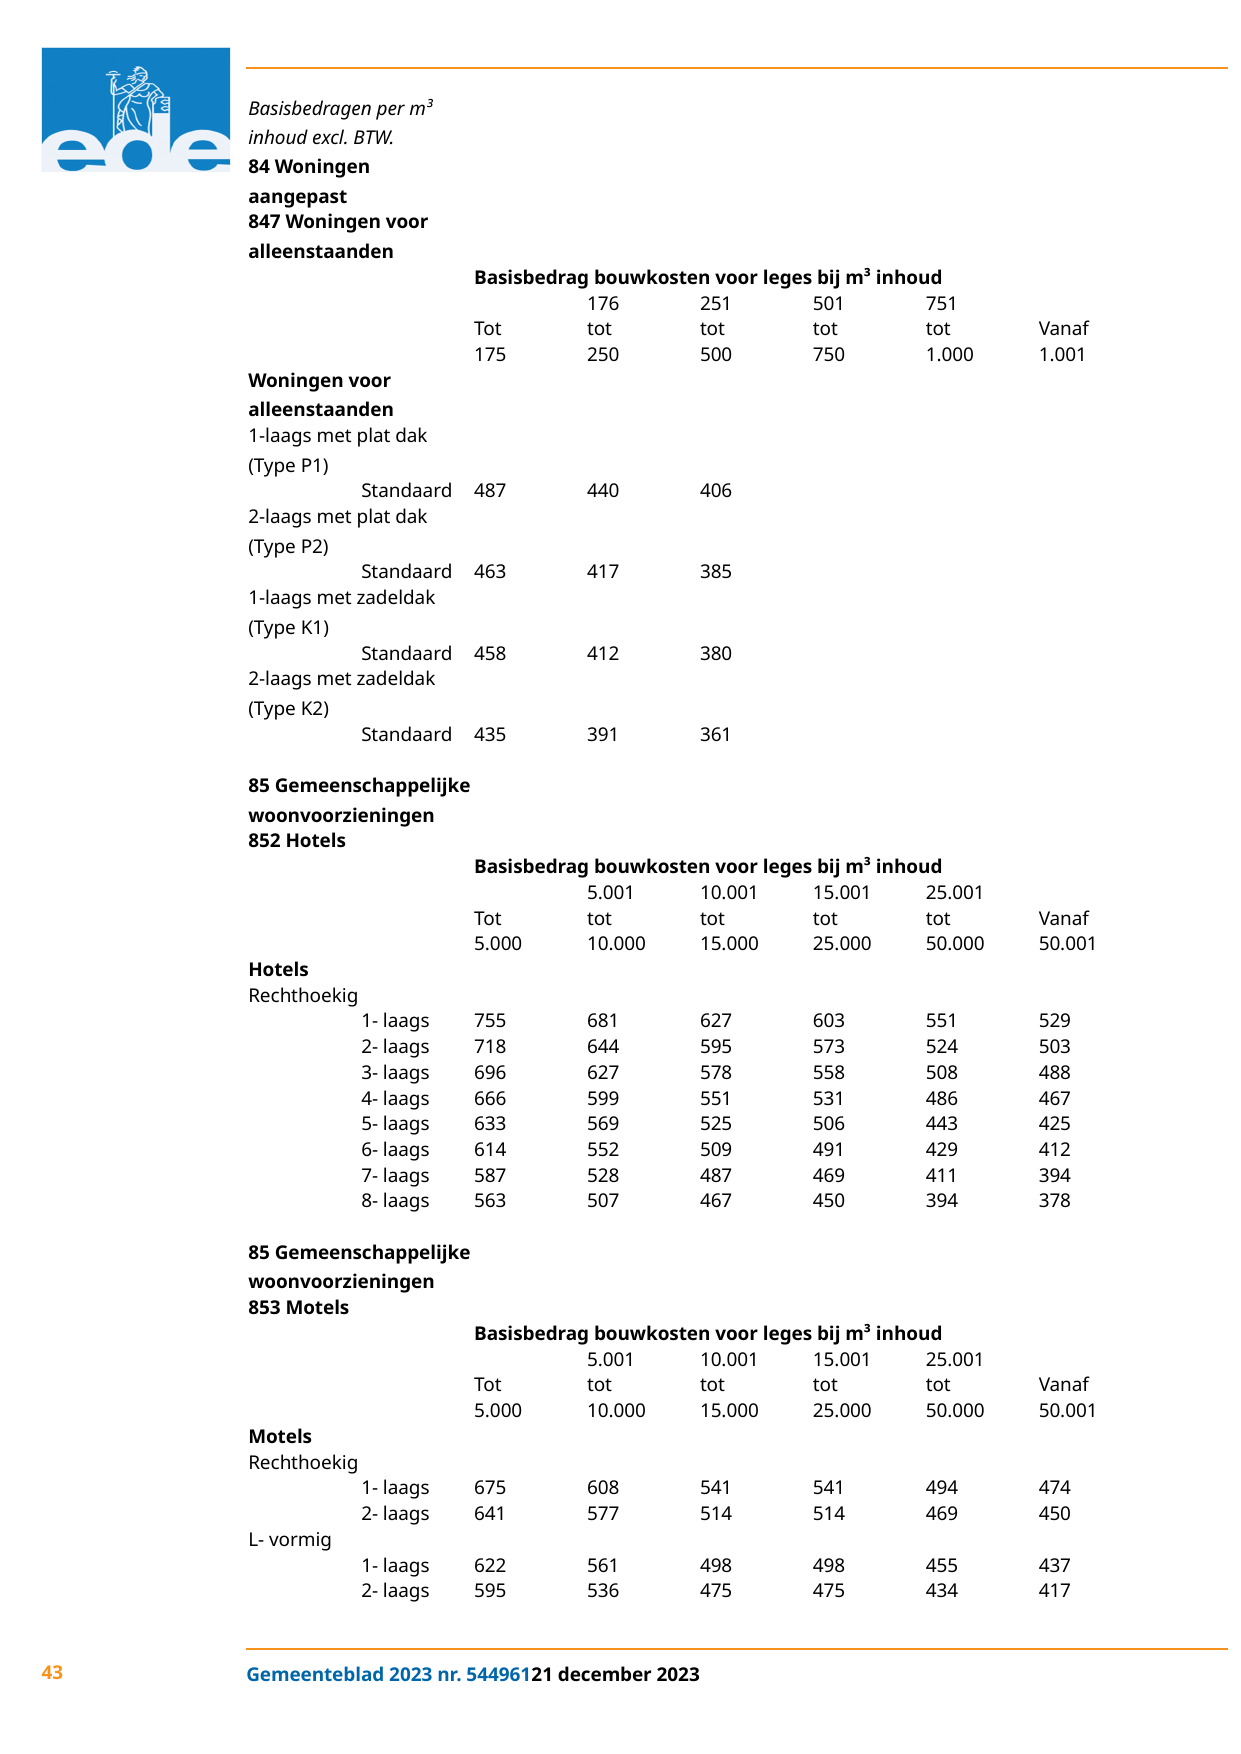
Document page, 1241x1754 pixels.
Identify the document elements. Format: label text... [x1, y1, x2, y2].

table_cell [1039, 503, 1152, 559]
table_cell 5.000 [474, 930, 587, 956]
table_cell [474, 879, 587, 905]
table_cell [248, 930, 361, 956]
table_cell [587, 422, 700, 478]
table_cell [813, 367, 926, 422]
table_cell [248, 290, 361, 316]
table_cell 1-laags met plat dak (Type P1) [248, 422, 474, 478]
table_cell [700, 1214, 813, 1239]
table_cell Vanaf [1039, 1372, 1152, 1397]
table_cell Standaard [361, 640, 474, 665]
table_cell 498 [700, 1552, 813, 1577]
table_cell 25.001 [926, 1346, 1038, 1372]
table_cell 25.001 [926, 879, 1038, 905]
table_cell [248, 1500, 361, 1526]
table_cell [361, 956, 474, 982]
table_cell [926, 1449, 1038, 1474]
table_cell [926, 503, 1038, 559]
table_cell 503 [1039, 1033, 1152, 1059]
table_cell 501 [813, 290, 926, 316]
table_cell 488 [1039, 1059, 1152, 1085]
table_cell 666 [474, 1085, 587, 1111]
table_cell tot [700, 316, 813, 341]
table_cell 599 [587, 1085, 700, 1111]
table_cell 595 [700, 1033, 813, 1059]
table_cell [361, 290, 474, 316]
table_cell [248, 1552, 361, 1577]
table_cell 455 [926, 1552, 1038, 1577]
table_cell 508 [926, 1059, 1038, 1085]
table_cell [926, 640, 1038, 665]
table_cell [474, 290, 587, 316]
table_cell [926, 1214, 1038, 1239]
table_cell [813, 982, 926, 1008]
table_cell 3- laags [361, 1059, 474, 1085]
table_cell 536 [587, 1578, 700, 1603]
table_cell 175 [474, 341, 587, 367]
table_cell [587, 956, 700, 982]
table_cell 385 [700, 559, 813, 584]
table_cell Vanaf [1039, 905, 1152, 930]
table_cell [1039, 209, 1152, 264]
table_cell [248, 264, 361, 290]
table_cell [474, 1239, 587, 1294]
table_cell Basisbedrag bouwkosten voor leges bij m³ inhoud [474, 1320, 1152, 1346]
table_cell 467 [1039, 1085, 1152, 1111]
table_cell [248, 1214, 361, 1239]
table_cell [813, 1449, 926, 1474]
table_cell 10.000 [587, 1398, 700, 1423]
table_cell Standaard [361, 559, 474, 584]
table_cell [361, 1346, 474, 1372]
table_cell 2- laags [361, 1500, 474, 1526]
table_cell [361, 316, 474, 341]
table_cell Basisbedrag bouwkosten voor leges bij m³ inhoud [474, 264, 1152, 290]
table_cell [248, 1008, 361, 1033]
table_cell Tot [474, 1372, 587, 1397]
table_cell [700, 584, 813, 640]
table_cell [587, 1526, 700, 1552]
table_cell tot [700, 905, 813, 930]
table_cell 417 [1039, 1578, 1152, 1603]
table_cell 469 [813, 1162, 926, 1188]
table_cell 507 [587, 1188, 700, 1213]
table_cell [587, 982, 700, 1008]
table_cell 25.000 [813, 1398, 926, 1423]
table_cell [587, 1449, 700, 1474]
table_cell 411 [926, 1162, 1038, 1188]
table_cell Motels [248, 1423, 361, 1449]
table_cell [813, 721, 926, 746]
table_cell 587 [474, 1162, 587, 1188]
table_cell 250 [587, 341, 700, 367]
table_cell [248, 1346, 361, 1372]
table_cell 603 [813, 1008, 926, 1033]
table_cell [700, 422, 813, 478]
table_cell [248, 341, 361, 367]
table_cell 8- laags [361, 1188, 474, 1213]
table_cell 176 [587, 290, 700, 316]
table_cell [1039, 478, 1152, 503]
table_cell [1039, 721, 1152, 746]
table_cell [926, 559, 1038, 584]
table_cell [1039, 982, 1152, 1008]
table_cell 425 [1039, 1111, 1152, 1136]
table_cell 541 [813, 1475, 926, 1500]
table_cell [587, 665, 700, 721]
table_cell tot [926, 316, 1038, 341]
table_cell Rechthoekig [248, 1449, 474, 1474]
table_cell [1039, 879, 1152, 905]
table_cell [813, 1526, 926, 1552]
table_cell [926, 746, 1038, 772]
table_header [1039, 154, 1152, 209]
table_cell Hotels [248, 956, 361, 982]
table_cell [474, 209, 587, 264]
table_cell 463 [474, 559, 587, 584]
table_cell 1- laags [361, 1008, 474, 1033]
table_cell [926, 1295, 1038, 1320]
table_cell [474, 1449, 587, 1474]
table_cell [474, 1346, 587, 1372]
table_cell 394 [926, 1188, 1038, 1213]
table_header [700, 154, 813, 209]
table_cell 85 Gemeenschappelijke woonvoorzieningen [248, 772, 474, 827]
table_cell 486 [926, 1085, 1038, 1111]
table_cell [1039, 559, 1152, 584]
table_cell 440 [587, 478, 700, 503]
table_cell 531 [813, 1085, 926, 1111]
table_cell 5.001 [587, 1346, 700, 1372]
table_cell 429 [926, 1136, 1038, 1162]
table_cell 569 [587, 1111, 700, 1136]
table_cell [474, 746, 587, 772]
table_cell 50.000 [926, 1398, 1038, 1423]
table_cell Standaard [361, 478, 474, 503]
table_cell 15.000 [700, 1398, 813, 1423]
table_cell [587, 95, 700, 150]
table_cell [1039, 584, 1152, 640]
table_cell 434 [926, 1578, 1038, 1603]
table_cell 491 [813, 1136, 926, 1162]
table_cell [248, 1136, 361, 1162]
table_cell 25.000 [813, 930, 926, 956]
table_cell 469 [926, 1500, 1038, 1526]
table_cell 558 [813, 1059, 926, 1085]
table_cell [248, 746, 361, 772]
table_cell 50.001 [1039, 1398, 1152, 1423]
table_header [474, 154, 587, 209]
table_cell 751 [926, 290, 1038, 316]
table_cell [474, 1214, 587, 1239]
table_cell 412 [587, 640, 700, 665]
table_cell [1039, 95, 1152, 150]
table_cell [926, 1526, 1038, 1552]
table_cell [700, 828, 813, 853]
table_cell 551 [700, 1085, 813, 1111]
table_cell 633 [474, 1111, 587, 1136]
table_cell [1039, 828, 1152, 853]
table_cell [361, 905, 474, 930]
table_cell 525 [700, 1111, 813, 1136]
table_cell [248, 1085, 361, 1111]
table_cell [474, 584, 587, 640]
table_cell [926, 828, 1038, 853]
table_cell Standaard [361, 721, 474, 746]
table_cell 15.001 [813, 879, 926, 905]
table_cell [474, 1423, 587, 1449]
table_cell [587, 503, 700, 559]
table_cell 595 [474, 1578, 587, 1603]
table_cell [361, 1398, 474, 1423]
table_cell 85 Gemeenschappelijke woonvoorzieningen [248, 1239, 474, 1294]
table_cell [1039, 1526, 1152, 1552]
table_cell [474, 95, 587, 150]
table_cell 498 [813, 1552, 926, 1577]
table_cell [1039, 1239, 1152, 1294]
table_cell [813, 956, 926, 982]
table_cell [813, 640, 926, 665]
table_cell [248, 1398, 361, 1423]
table_cell 627 [587, 1059, 700, 1085]
table_cell 361 [700, 721, 813, 746]
table_cell 380 [700, 640, 813, 665]
table_cell 10.001 [700, 1346, 813, 1372]
table_cell 847 Woningen voor alleenstaanden [248, 209, 474, 264]
table_cell 1.000 [926, 341, 1038, 367]
table_cell [248, 1111, 361, 1136]
table_cell 552 [587, 1136, 700, 1162]
table_cell 578 [700, 1059, 813, 1085]
table_cell Basisbedrag bouwkosten voor leges bij m³ inhoud [474, 853, 1152, 879]
table_cell [813, 559, 926, 584]
table_cell [813, 1423, 926, 1449]
table_cell [587, 1423, 700, 1449]
table_cell [361, 1214, 474, 1239]
table_cell 675 [474, 1475, 587, 1500]
table_cell [1039, 1214, 1152, 1239]
table_cell [926, 956, 1038, 982]
table_cell [1039, 956, 1152, 982]
table_header [587, 154, 700, 209]
table_cell L- vormig [248, 1526, 474, 1552]
table_cell 450 [1039, 1500, 1152, 1526]
table_cell 2-laags met zadeldak (Type K2) [248, 665, 474, 721]
table_cell [813, 478, 926, 503]
table_cell tot [813, 1372, 926, 1397]
table_cell 718 [474, 1033, 587, 1059]
table_cell 5- laags [361, 1111, 474, 1136]
table_cell [474, 422, 587, 478]
table_cell 500 [700, 341, 813, 367]
table_cell Rechthoekig [248, 982, 474, 1008]
table_cell [700, 209, 813, 264]
table_cell 6- laags [361, 1136, 474, 1162]
table_cell [248, 1059, 361, 1085]
table_cell 614 [474, 1136, 587, 1162]
table_cell [700, 982, 813, 1008]
table_cell 514 [700, 1500, 813, 1526]
table_cell 561 [587, 1552, 700, 1577]
table_cell 5.001 [587, 879, 700, 905]
table_cell [361, 341, 474, 367]
table_cell 251 [700, 290, 813, 316]
table_cell [361, 853, 474, 879]
table_cell [926, 422, 1038, 478]
table_cell [700, 665, 813, 721]
table_cell 474 [1039, 1475, 1152, 1500]
table_cell 1- laags [361, 1475, 474, 1500]
table_cell 15.001 [813, 1346, 926, 1372]
table_cell [813, 828, 926, 853]
table_cell [700, 503, 813, 559]
table_cell 1-laags met zadeldak (Type K1) [248, 584, 474, 640]
table_cell 577 [587, 1500, 700, 1526]
table_cell [1039, 1423, 1152, 1449]
table_cell [474, 503, 587, 559]
table_cell 627 [700, 1008, 813, 1033]
table_cell [813, 584, 926, 640]
table_cell [248, 853, 361, 879]
table_cell [926, 1239, 1038, 1294]
table_cell [248, 1320, 361, 1346]
table_cell [1039, 290, 1152, 316]
table_cell [700, 746, 813, 772]
table_cell [361, 1320, 474, 1346]
table_cell [587, 1295, 700, 1320]
table_cell [1039, 1449, 1152, 1474]
table_cell [248, 559, 361, 584]
table_cell [1039, 665, 1152, 721]
table_cell [813, 1214, 926, 1239]
table_cell [587, 1239, 700, 1294]
table_cell [700, 1449, 813, 1474]
table_cell [700, 1526, 813, 1552]
table_cell Tot [474, 316, 587, 341]
table_cell [474, 982, 587, 1008]
table_cell [587, 584, 700, 640]
table_cell [474, 828, 587, 853]
table_cell [1039, 772, 1152, 827]
table_cell [813, 746, 926, 772]
table_cell 4- laags [361, 1085, 474, 1111]
table_cell [587, 828, 700, 853]
table_cell Tot [474, 905, 587, 930]
table_cell [248, 1372, 361, 1397]
table_cell 487 [474, 478, 587, 503]
table_cell 853 Motels [248, 1295, 474, 1320]
table_cell 50.000 [926, 930, 1038, 956]
table_cell 852 Hotels [248, 828, 474, 853]
table_cell [1039, 640, 1152, 665]
table_cell Vanaf [1039, 316, 1152, 341]
table_cell 529 [1039, 1008, 1152, 1033]
table_cell [587, 746, 700, 772]
table_cell [813, 665, 926, 721]
table_cell 391 [587, 721, 700, 746]
table_cell tot [813, 316, 926, 341]
table_cell 50.001 [1039, 930, 1152, 956]
table_cell [361, 879, 474, 905]
table_cell 551 [926, 1008, 1038, 1033]
table_cell 524 [926, 1033, 1038, 1059]
table_cell 475 [813, 1578, 926, 1603]
table_cell [1039, 746, 1152, 772]
table_cell tot [587, 1372, 700, 1397]
table_cell [474, 665, 587, 721]
table_cell [248, 1188, 361, 1213]
table_cell [587, 209, 700, 264]
table_cell 509 [700, 1136, 813, 1162]
table_cell [474, 772, 587, 827]
table_cell 528 [587, 1162, 700, 1188]
table_cell [926, 665, 1038, 721]
table_cell [700, 772, 813, 827]
table_cell [474, 367, 587, 422]
table_cell Basisbedragen per m³ inhoud excl. BTW. [248, 95, 474, 150]
table_cell 541 [700, 1475, 813, 1500]
table_cell [1039, 1346, 1152, 1372]
table_cell [813, 209, 926, 264]
table_cell 467 [700, 1188, 813, 1213]
table_cell [813, 503, 926, 559]
table_cell 696 [474, 1059, 587, 1085]
table_cell 406 [700, 478, 813, 503]
table_cell [474, 1526, 587, 1552]
table_cell [1039, 367, 1152, 422]
table_cell [587, 367, 700, 422]
table_cell [926, 95, 1038, 150]
table_cell [813, 422, 926, 478]
table_cell [361, 264, 474, 290]
table_cell 1- laags [361, 1552, 474, 1577]
table_cell [813, 1239, 926, 1294]
table_cell 417 [587, 559, 700, 584]
table_cell 394 [1039, 1162, 1152, 1188]
table_cell [700, 95, 813, 150]
table_cell 514 [813, 1500, 926, 1526]
table_cell [248, 1475, 361, 1500]
table_header [926, 154, 1038, 209]
table_cell 622 [474, 1552, 587, 1577]
table_cell 7- laags [361, 1162, 474, 1188]
table_cell 2-laags met plat dak (Type P2) [248, 503, 474, 559]
table_cell [361, 1423, 474, 1449]
table_cell [926, 1423, 1038, 1449]
table_cell [1039, 422, 1152, 478]
table_cell tot [813, 905, 926, 930]
table_cell [587, 1214, 700, 1239]
table_cell [926, 367, 1038, 422]
table_cell 435 [474, 721, 587, 746]
table_cell tot [587, 905, 700, 930]
table_cell 681 [587, 1008, 700, 1033]
table_cell 563 [474, 1188, 587, 1213]
table_cell 506 [813, 1111, 926, 1136]
table_cell [248, 1033, 361, 1059]
table_cell 10.000 [587, 930, 700, 956]
table_cell 412 [1039, 1136, 1152, 1162]
table_cell [248, 316, 361, 341]
table_cell [1039, 1295, 1152, 1320]
table_cell 10.001 [700, 879, 813, 905]
table_header 84 Woningen aangepast [248, 154, 474, 209]
table_cell [700, 367, 813, 422]
table_cell 475 [700, 1578, 813, 1603]
table_cell [813, 1295, 926, 1320]
table_cell 487 [700, 1162, 813, 1188]
table_cell tot [700, 1372, 813, 1397]
table_cell [474, 956, 587, 982]
table_cell [926, 772, 1038, 827]
table_cell 378 [1039, 1188, 1152, 1213]
table_cell 437 [1039, 1552, 1152, 1577]
table_cell 5.000 [474, 1398, 587, 1423]
table_cell [926, 478, 1038, 503]
table_cell 450 [813, 1188, 926, 1213]
table_cell [587, 772, 700, 827]
table_cell [926, 721, 1038, 746]
table_cell 15.000 [700, 930, 813, 956]
table_cell [813, 95, 926, 150]
table_cell [248, 1578, 361, 1603]
table_cell 458 [474, 640, 587, 665]
table_cell 573 [813, 1033, 926, 1059]
table_cell [700, 1423, 813, 1449]
table_cell [361, 930, 474, 956]
table_cell [700, 1295, 813, 1320]
table_cell 494 [926, 1475, 1038, 1500]
table_cell [926, 584, 1038, 640]
table_cell 608 [587, 1475, 700, 1500]
picture [41, 47, 231, 172]
table_cell [248, 1162, 361, 1188]
table_cell 755 [474, 1008, 587, 1033]
table_cell tot [926, 905, 1038, 930]
table_cell [361, 1372, 474, 1397]
table_cell [700, 956, 813, 982]
table_cell [700, 1239, 813, 1294]
table_cell [248, 721, 361, 746]
table_cell tot [926, 1372, 1038, 1397]
table_cell [474, 1295, 587, 1320]
table_cell 2- laags [361, 1033, 474, 1059]
table_cell [248, 478, 361, 503]
table_cell 641 [474, 1500, 587, 1526]
table_cell [361, 746, 474, 772]
table_cell 443 [926, 1111, 1038, 1136]
table_cell 750 [813, 341, 926, 367]
table_cell [248, 879, 361, 905]
table_cell [248, 640, 361, 665]
table_header [813, 154, 926, 209]
table_cell tot [587, 316, 700, 341]
table_cell [926, 209, 1038, 264]
table_cell Woningen voor alleenstaanden [248, 367, 474, 422]
table_cell 644 [587, 1033, 700, 1059]
table_cell 2- laags [361, 1578, 474, 1603]
table_cell [248, 905, 361, 930]
table_cell 1.001 [1039, 341, 1152, 367]
table_cell [926, 982, 1038, 1008]
table_cell [813, 772, 926, 827]
